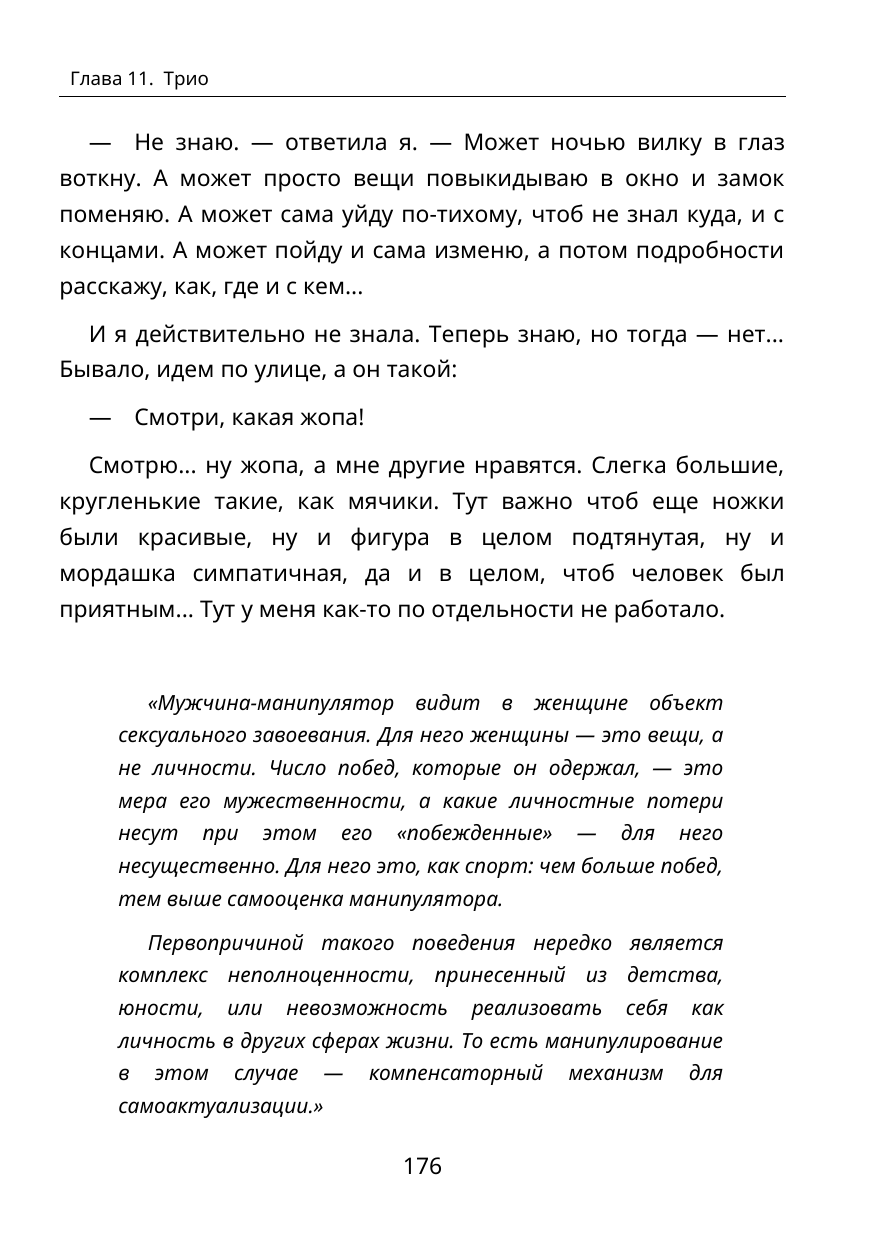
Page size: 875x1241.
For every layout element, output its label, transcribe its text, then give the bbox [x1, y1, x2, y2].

list Не знаю. — ответила я. — Может ночью вилку в глаз воткну. А может просто вещи повыкидываю в окно и замок поменяю. А может сама уйду по-тихому, чтоб не знал куда, и с концами. А может пойду и сама изменю, а потом подробности расскажу, как, где и с кем... [59, 126, 786, 301]
text Первопричиной такого поведения нередко является комплекс неполноценности, принесенный из детства, юности, или невозможность реализовать себя как личность в других сферах жизни. То есть манипулирование в этом случае — компенсаторный механизм для самоактуализации.» [118, 928, 726, 1119]
text Смотрю... ну жопа, а мне другие нравятся. Слегка большие, кругленькие такие, как мячики. Тут важно чтоб еще ножки были красивые, ну и фигура в целом подтянутая, ну и мордашка симпатичная, да и в целом, чтоб человек был приятным... Тут у меня как-то по отдельности не работало. [59, 449, 786, 624]
text И я действительно не знала. Теперь знаю, но тогда — нет... Бывало, идем по улице, а он такой: [59, 317, 786, 385]
list Смотри, какая жопа! [59, 401, 786, 432]
text «Мужчина-манипулятор видит в женщине объект сексуального завоевания. Для него женщины — это вещи, а не личности. Число побед, которые он одержал, — это мера его мужественности, а какие личностные потери несут при этом его «побежденные» — для него несущественно. Для него это, как спорт: чем больше побед, тем выше самооценка манипулятора. [118, 688, 726, 912]
